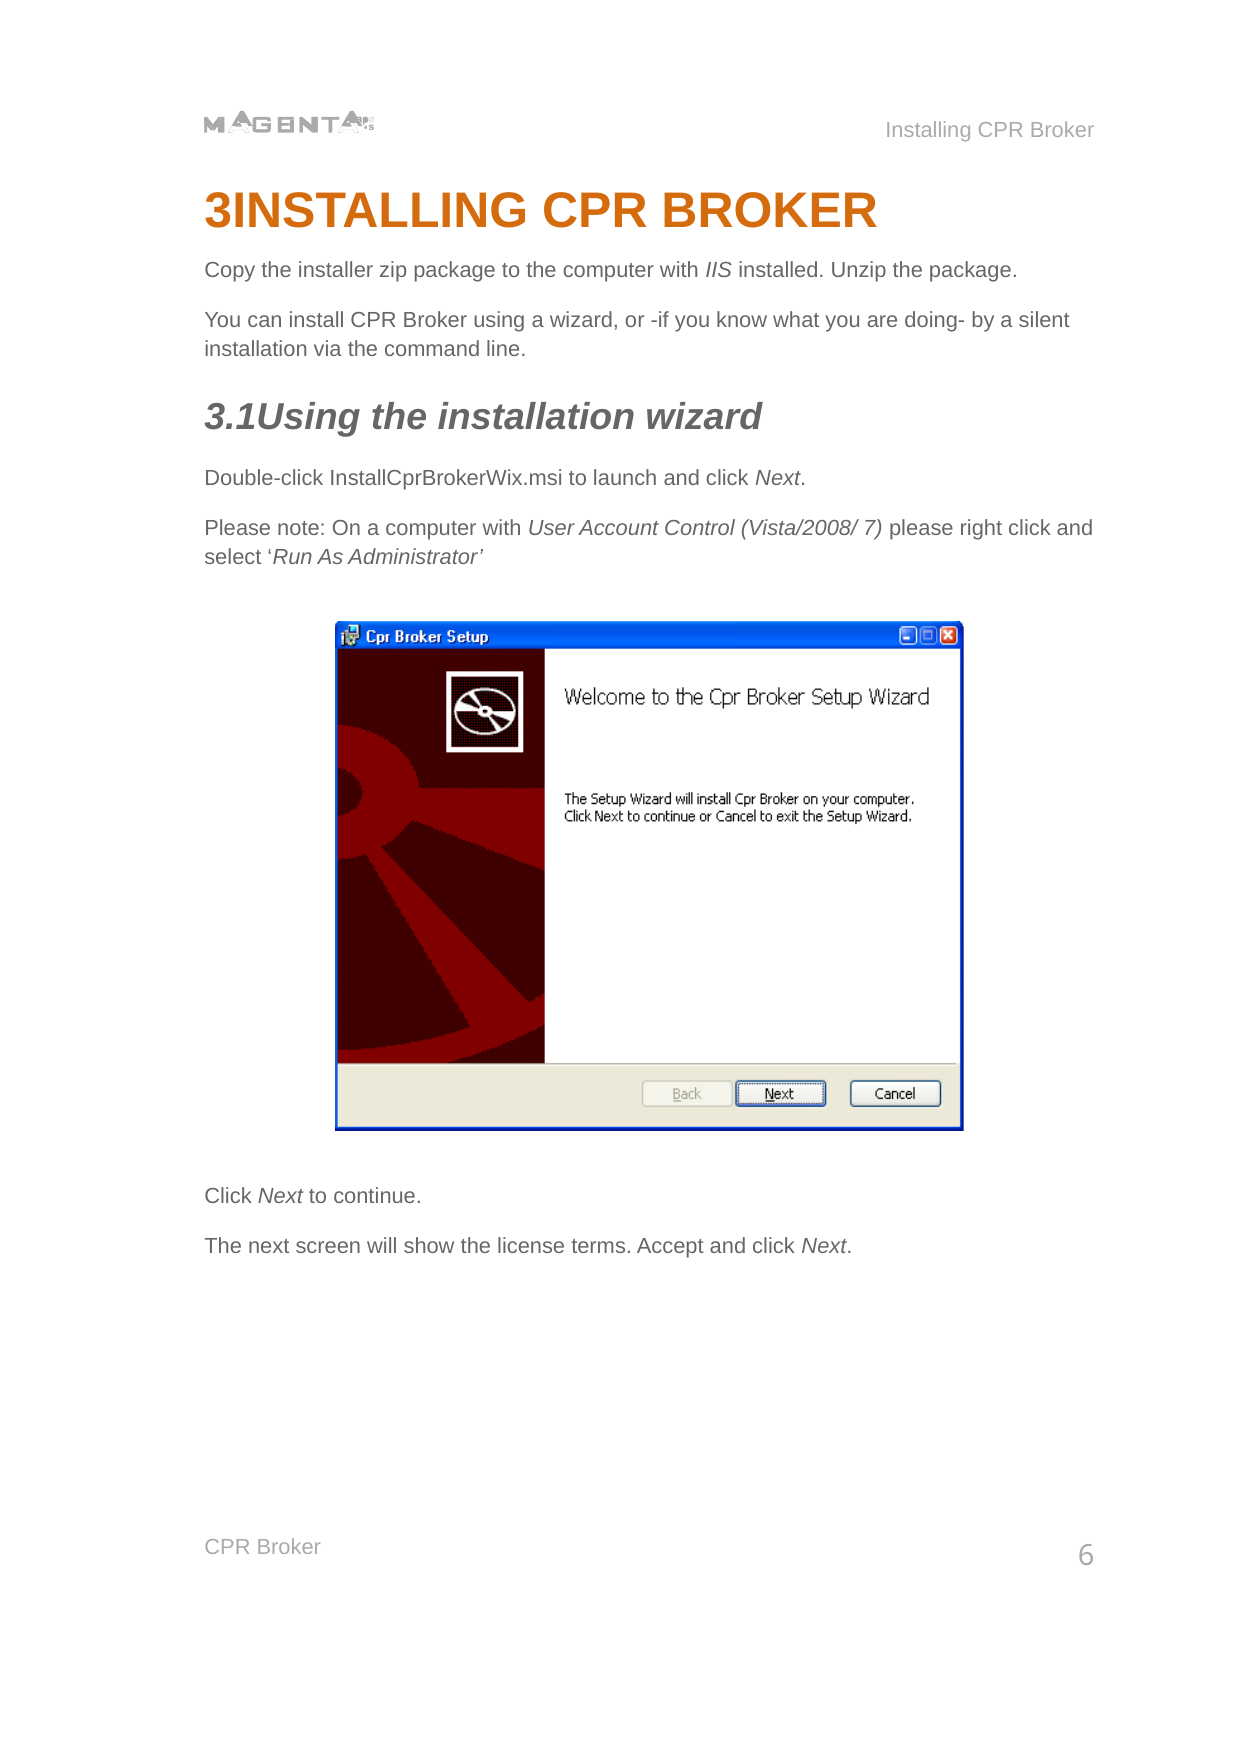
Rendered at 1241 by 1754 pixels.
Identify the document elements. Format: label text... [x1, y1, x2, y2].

text Double-click InstallCprBrokerWix.msi to launch and click Next. [204, 462, 1094, 491]
text Please note: On a computer with User Account Control (Vista/2008/ 7) please right click and select ‘Run As Administrator’ [204, 512, 1094, 571]
subtitle Using the installation wizard [204, 383, 1094, 441]
subtitle Installing CPR Broker [204, 181, 1094, 239]
picture [335, 621, 964, 1131]
text Click Next to continue. [204, 1180, 1094, 1209]
text The next screen will show the license terms. Accept and click Next. [204, 1230, 1094, 1259]
text Copy the installer zip package to the computer with IIS installed. Unzip the package. [204, 254, 1094, 283]
text You can install CPR Broker using a wizard, or -if you know what you are doing- by a silent installation via the command line. [204, 304, 1094, 362]
